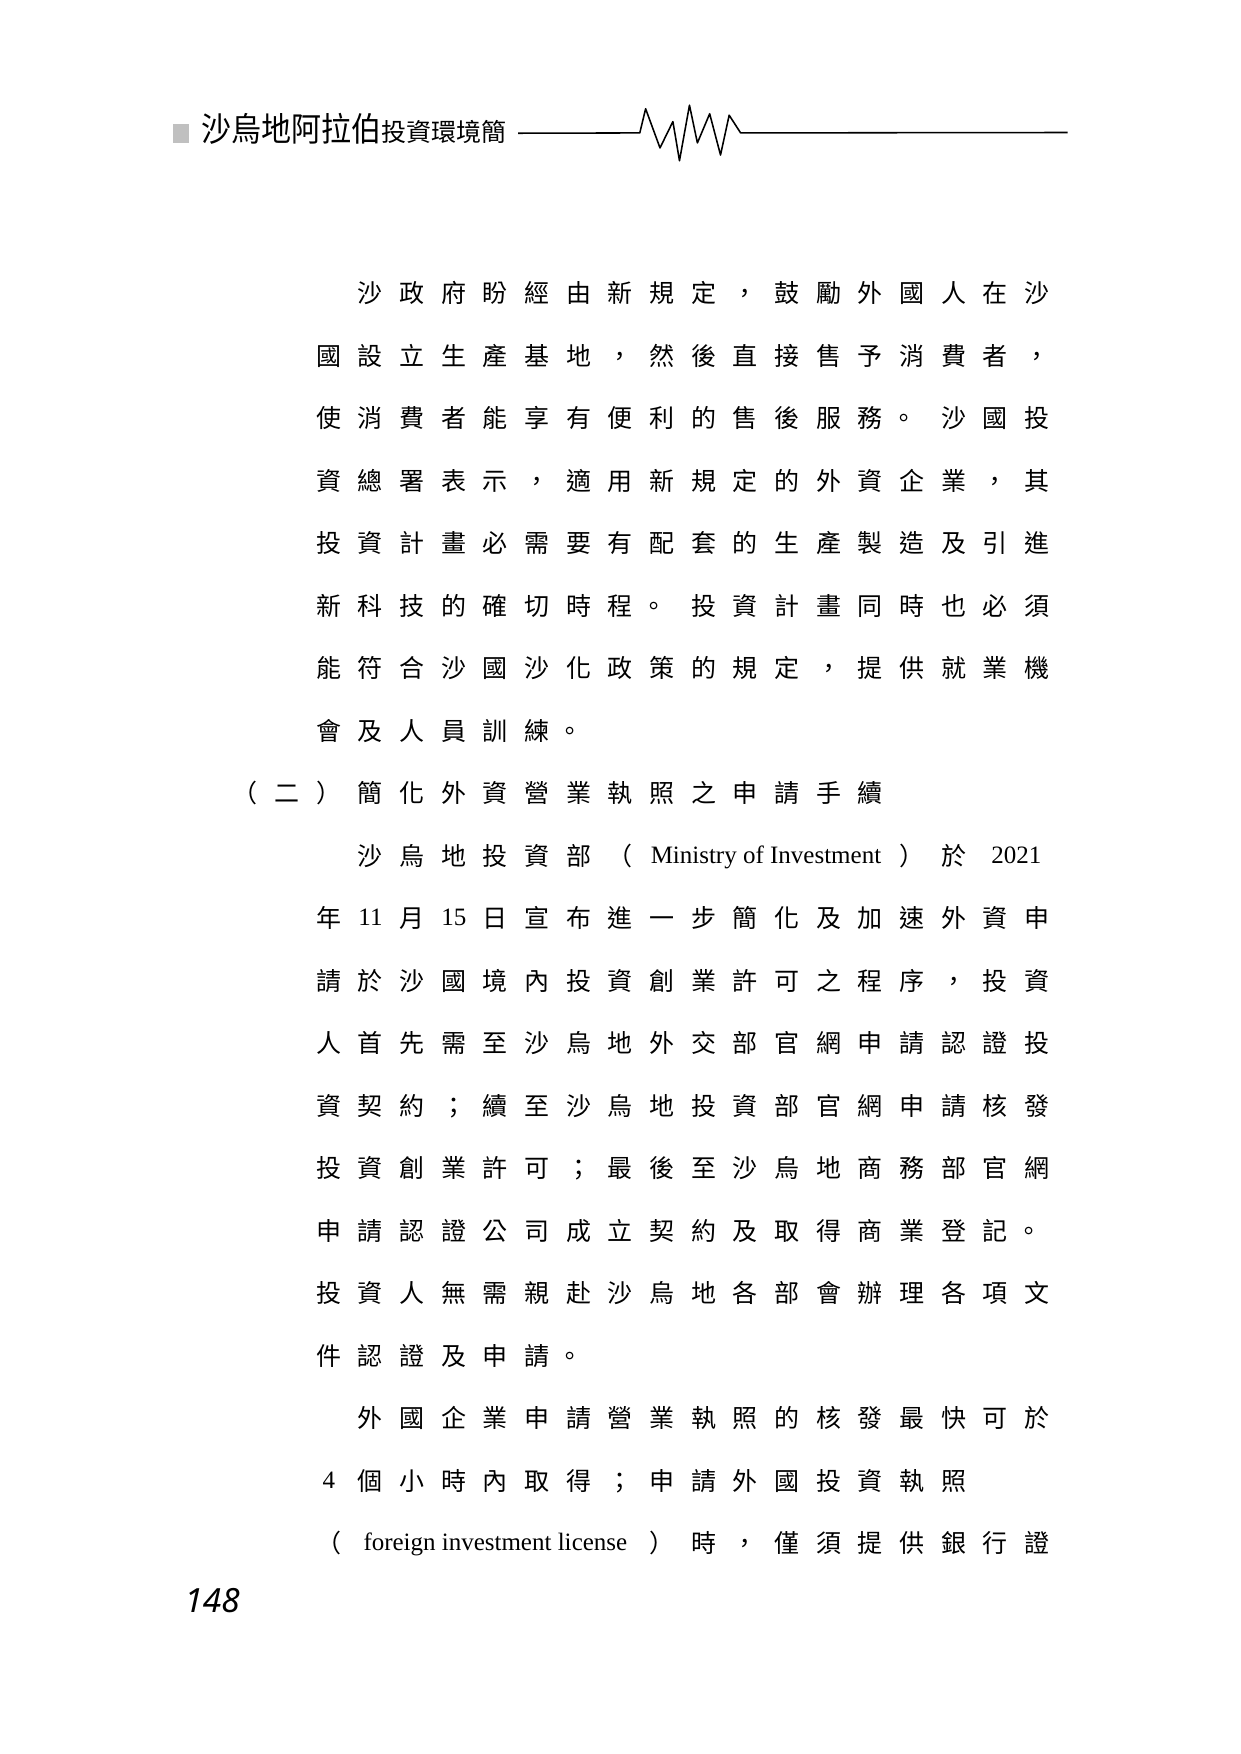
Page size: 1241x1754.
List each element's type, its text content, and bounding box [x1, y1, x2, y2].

text 沙政府盼經由新規定，鼓勵外國人在沙國設立生產基地，然後直接售予消費者，使消費者能享有便利的售後服務。沙國投資總署表示，適用新規定的外資企業，其投資計畫必需要有配套的生產製造及引進新科技的確切時程。投資計畫同時也必須能符合沙國沙化政策的規定，提供就業機會及人員訓練。 [281, 250, 1058, 750]
text （二）簡化外資營業執照之申請手續 [207, 750, 1058, 813]
text 沙烏地投資部（Ministry of Investment）於2021年11月15日宣布進一步簡化及加速外資申請於沙國境內投資創業許可之程序，投資人首先需至沙烏地外交部官網申請認證投資契約；續至沙烏地投資部官網申請核發投資創業許可；最後至沙烏地商務部官網申請認證公司成立契約及取得商業登記。投資人無需親赴沙烏地各部會辦理各項文件認證及申請。 [281, 813, 1058, 1375]
text 外國企業申請營業執照的核發最快可於4個小時內取得；申請外國投資執照（foreign investment license）時，僅須提供銀行證 [281, 1375, 1058, 1563]
